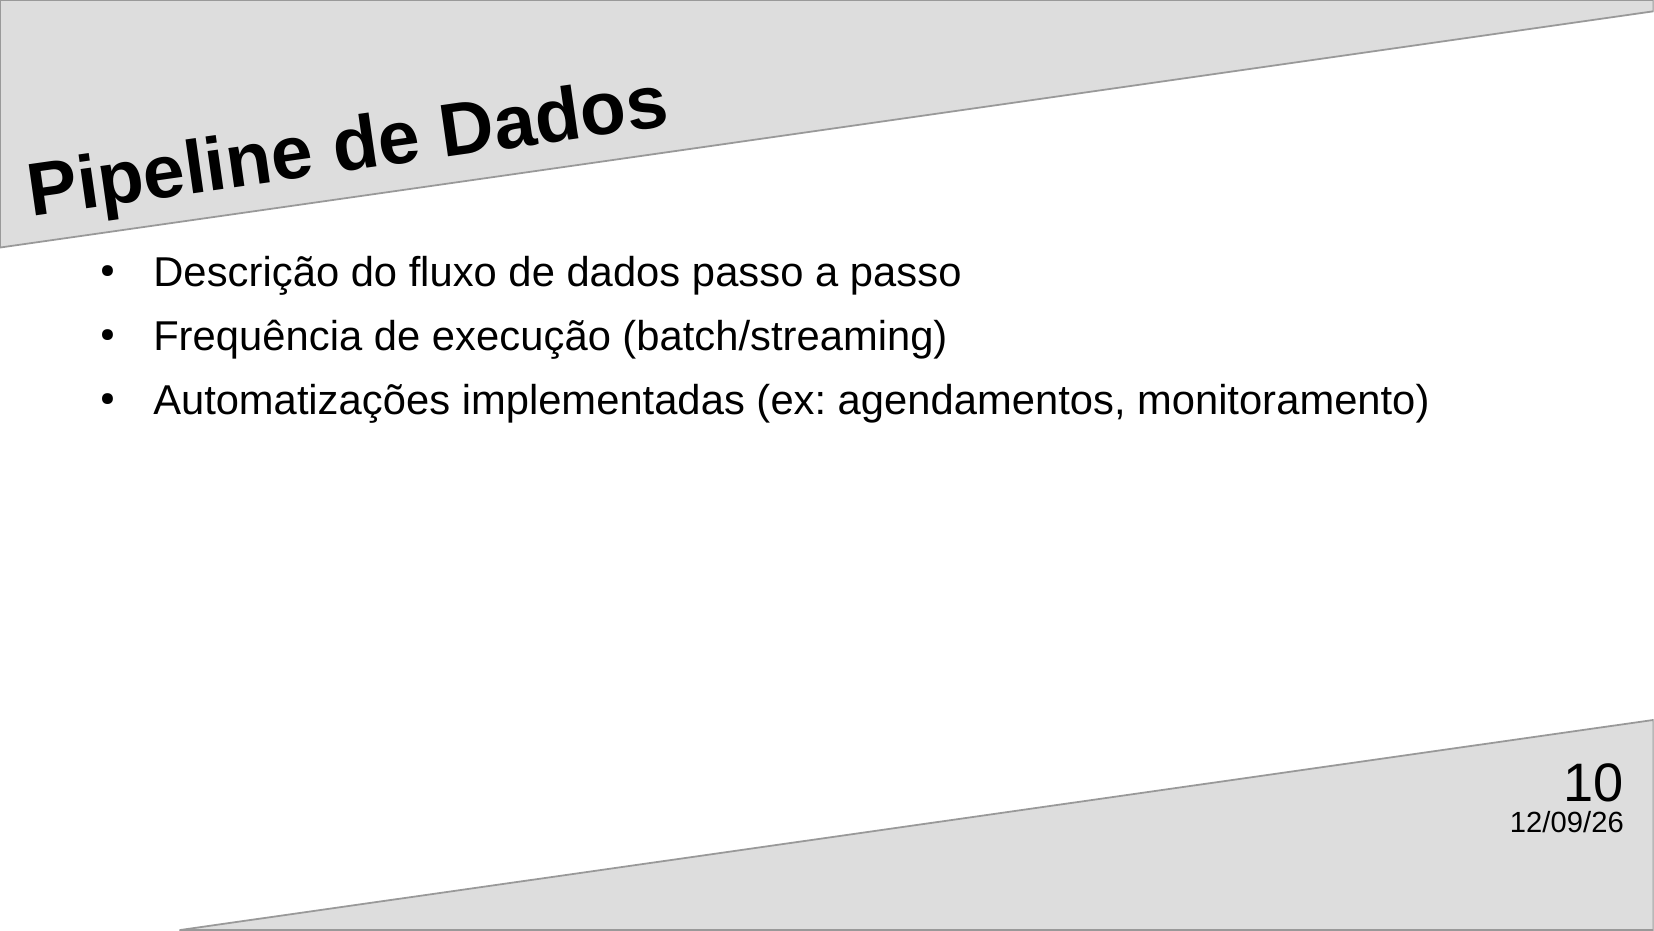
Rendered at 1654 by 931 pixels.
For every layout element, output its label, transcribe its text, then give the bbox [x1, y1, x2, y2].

title Pipeline de Dados [16, 0, 1501, 268]
list Descrição do fluxo de dados passo a passo Frequência de execução (batch/streaming) Automatizações implementadas (ex: agendamentos, monitoramento) [82, 248, 1538, 789]
